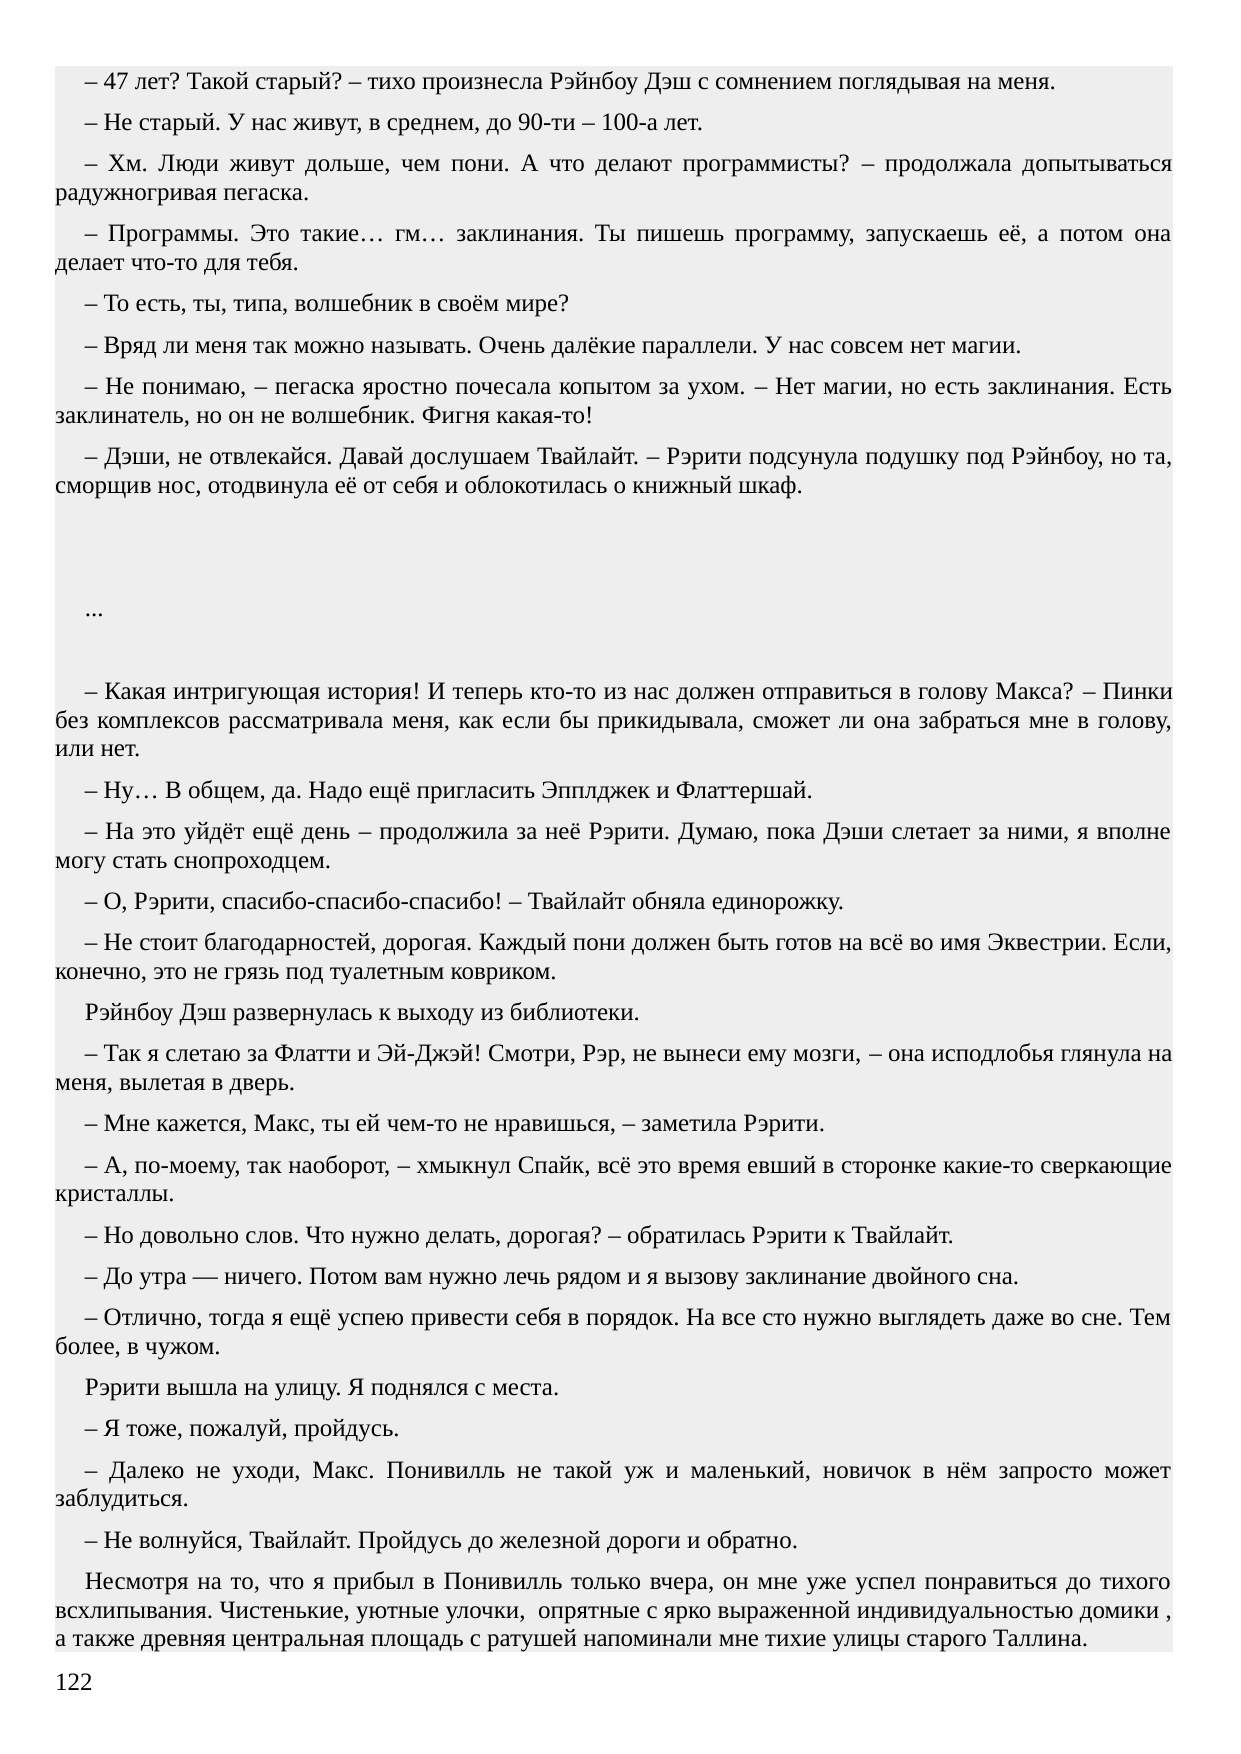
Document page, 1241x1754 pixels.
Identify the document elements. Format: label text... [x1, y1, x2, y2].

text – Но довольно слов. Что нужно делать, дорогая? – обратилась Рэрити к Твайлайт. [55, 1220, 1173, 1248]
text – О, Рэрити, спасибо-спасибо-спасибо! – Твайлайт обняла единорожку. [55, 886, 1173, 915]
text – Отлично, тогда я ещё успею привести себя в порядок. На все сто нужно выглядеть даже во сне. Тем более, в чужом. [55, 1302, 1173, 1360]
text Рэрити вышла на улицу. Я поднялся с места. [55, 1372, 1173, 1401]
text – Я тоже, пожалуй, пройдусь. [55, 1413, 1173, 1442]
text – 47 лет? Такой старый? – тихо произнесла Рэйнбоу Дэш с сомнением поглядывая на меня. [55, 66, 1173, 95]
text – На это уйдёт ещё день – продолжила за неё Рэрити. Думаю, пока Дэши слетает за ними, я вполне могу стать снопроходцем. [55, 816, 1173, 873]
text – Не стоит благодарностей, дорогая. Каждый пони должен быть готов на всё во имя Эквестрии. Если, конечно, это не грязь под туалетным ковриком. [55, 927, 1173, 985]
text – Далеко не уходи, Макс. Понивилль не такой уж и маленький, новичок в нём запросто может заблудиться. [55, 1455, 1173, 1512]
text Рэйнбоу Дэш развернулась к выходу из библиотеки. [55, 997, 1173, 1026]
text – Не волнуйся, Твайлайт. Пройдусь до железной дороги и обратно. [55, 1525, 1173, 1553]
text – А, по-моему, так наоборот, – хмыкнул Спайк, всё это время евший в сторонке какие-то сверкающие кристаллы. [55, 1150, 1173, 1207]
text – То есть, ты, типа, волшебник в своём мире? [55, 288, 1173, 317]
text – Не старый. У нас живут, в среднем, до 90-ти – 100-а лет. [55, 107, 1173, 136]
text – Программы. Это такие… гм… заклинания. Ты пишешь программу, запускаешь её, а потом она делает что-то для тебя. [55, 218, 1173, 276]
text – Хм. Люди живут дольше, чем пони. А что делают программисты? – продолжала допытываться радужногривая пегаска. [55, 148, 1173, 206]
text – Не понимаю, – пегаска яростно почесала копытом за ухом. – Нет магии, но есть заклинания. Есть заклинатель, но он не волшебник. Фигня какая-то! [55, 371, 1173, 428]
text – Какая интригующая история! И теперь кто-то из нас должен отправиться в голову Макса? – Пинки без комплексов рассматривала меня, как если бы прикидывала, сможет ли она забраться мне в голову, или нет. [55, 676, 1173, 762]
text – Мне кажется, Макс, ты ей чем-то не нравишься, – заметила Рэрити. [55, 1108, 1173, 1137]
text – Так я слетаю за Флатти и Эй-Джэй! Смотри, Рэр, не вынеси ему мозги, – она исподлобья глянула на меня, вылетая в дверь. [55, 1038, 1173, 1096]
text – Дэши, не отвлекайся. Давай дослушаем Твайлайт. – Рэрити подсунула подушку под Рэйнбоу, но та, сморщив нос, отодвинула её от себя и облокотилась о книжный шкаф. [55, 441, 1173, 498]
text ... [55, 593, 1173, 622]
text Несмотря на то, что я прибыл в Понивилль только вчера, он мне уже успел понравиться до тихого всхлипывания. Чистенькие, уютные улочки, опрятные с ярко выраженной индивидуальностью домики , а также древняя центральная площадь с ратушей напоминали мне тихие улицы старого Таллина. [55, 1566, 1173, 1652]
text – До утра — ничего. Потом вам нужно лечь рядом и я вызову заклинание двойного сна. [55, 1261, 1173, 1290]
text – Ну… В общем, да. Надо ещё пригласить Эпплджек и Флаттершай. [55, 775, 1173, 803]
text – Вряд ли меня так можно называть. Очень далёкие параллели. У нас совсем нет магии. [55, 330, 1173, 358]
